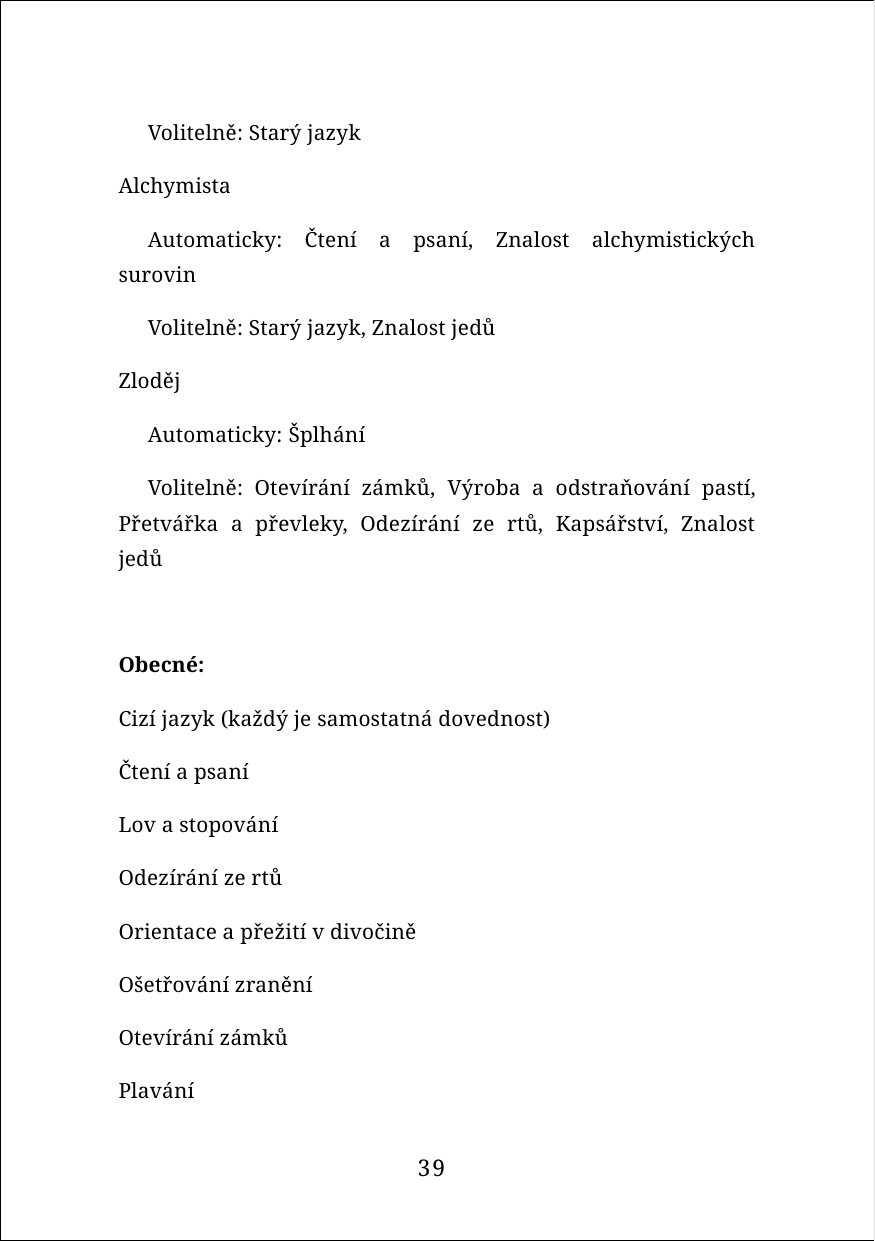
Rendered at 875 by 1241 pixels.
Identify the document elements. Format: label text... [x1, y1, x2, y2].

text Plavání [118, 1076, 756, 1105]
text Odezírání ze rtů [118, 863, 756, 892]
text Automaticky: Šplhání [118, 420, 756, 448]
text Automaticky: Čtení a psaní, Znalost alchymistických surovin [118, 225, 756, 289]
text Obecné: [118, 651, 756, 679]
text Volitelně: Starý jazyk [118, 118, 756, 147]
text Volitelně: Starý jazyk, Znalost jedů [118, 313, 756, 342]
text Cizí jazyk (každý je samostatná dovednost) [118, 704, 756, 732]
text Volitelně: Otevírání zámků, Výroba a odstraňování pastí, Přetvářka a převleky, Odezírání ze rtů, Kapsářství, Znalost jedů [118, 473, 756, 573]
text Orientace a přežití v divočině [118, 917, 756, 945]
text Lov a stopování [118, 810, 756, 839]
text Alchymista [118, 171, 756, 200]
text Otevírání zámků [118, 1023, 756, 1052]
text Ošetřování zranění [118, 970, 756, 998]
text Čtení a psaní [118, 757, 756, 786]
text Zloděj [118, 367, 756, 395]
